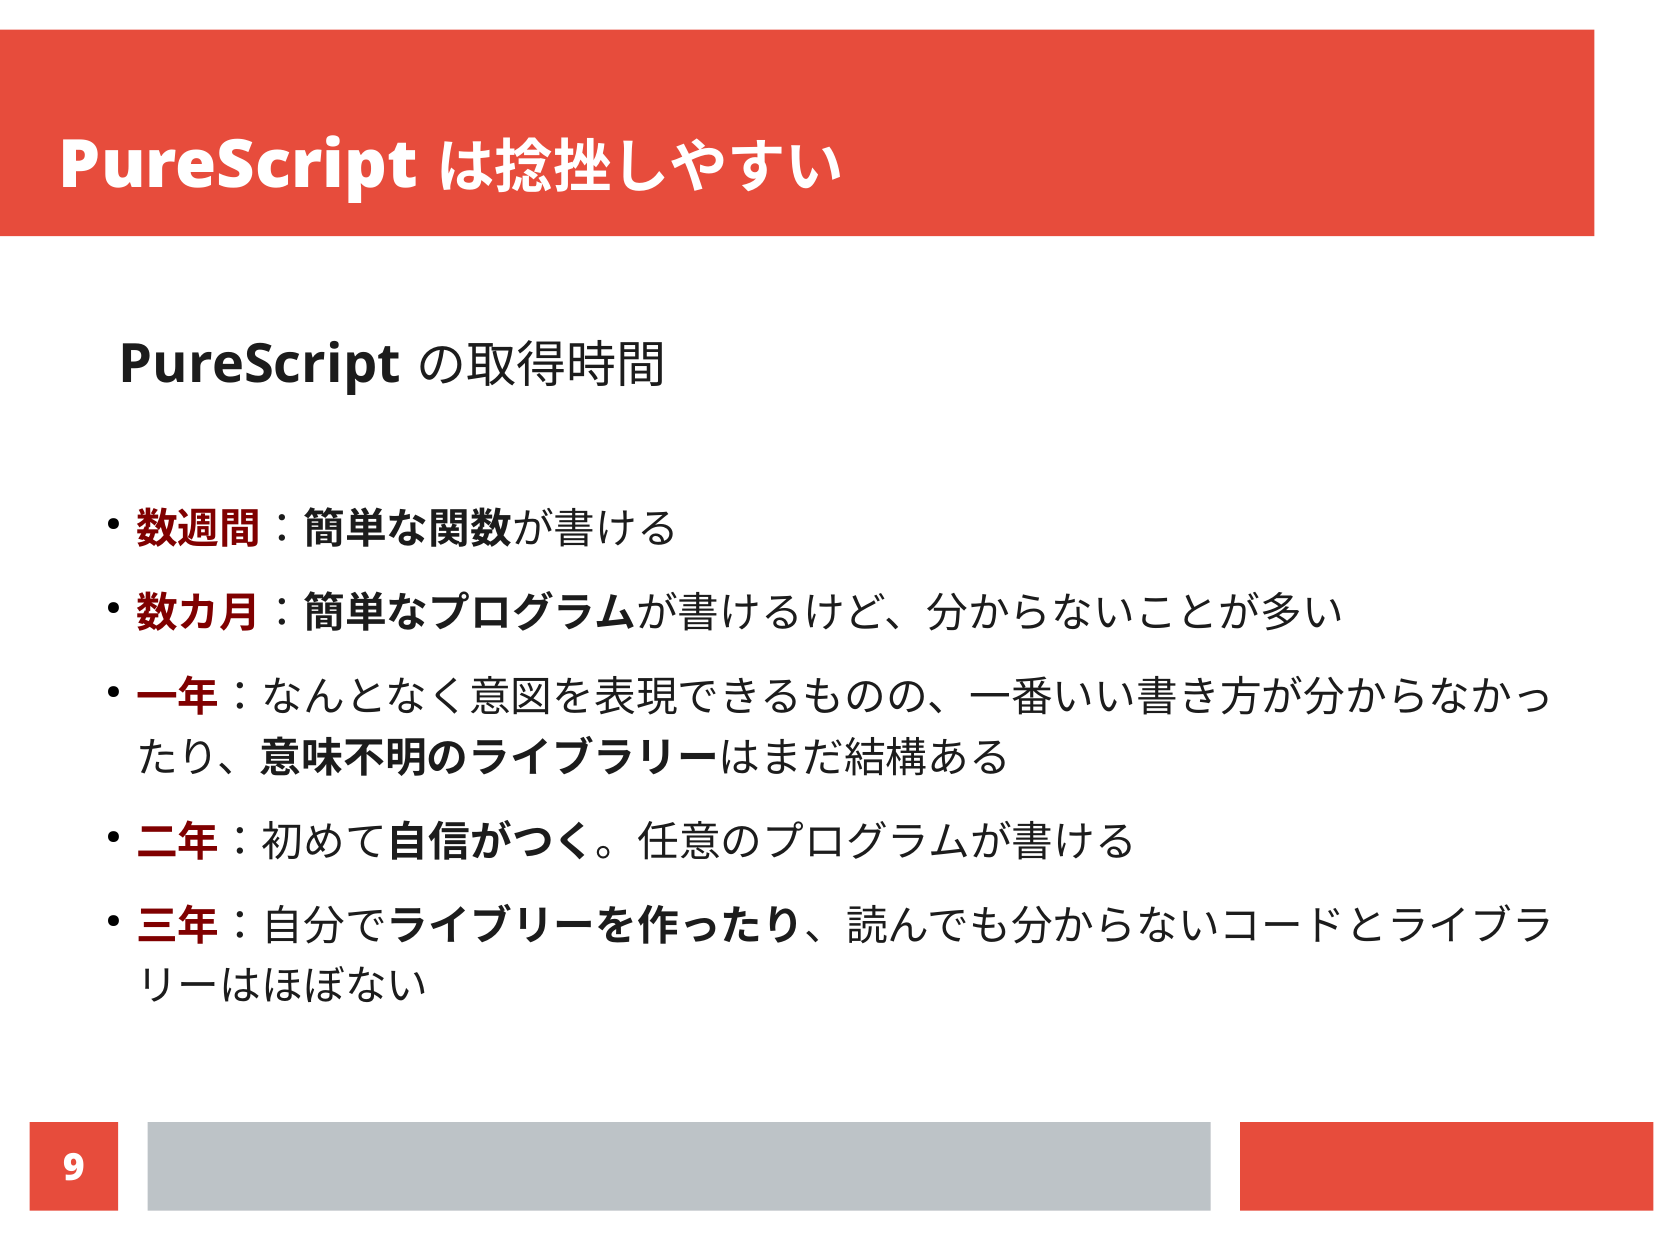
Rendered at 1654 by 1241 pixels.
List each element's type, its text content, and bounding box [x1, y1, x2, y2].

list PureScriptの取得時間 数週間：簡単な関数が書ける 数カ月：簡単なプログラムが書けるけど、分からないことが多い 一年：なんとなく意図を表現できるものの、一番いい書き方が分からなかったり、意味不明のライブラリーはまだ結構ある 二年：初めて自信がつく。任意のプログラムが書ける 三年：自分でライブリーを作ったり、読んでも分からないコードとライブラリーはほぼない [59, 324, 1565, 1093]
title PureScriptは捻挫しやすい [59, 59, 1595, 207]
